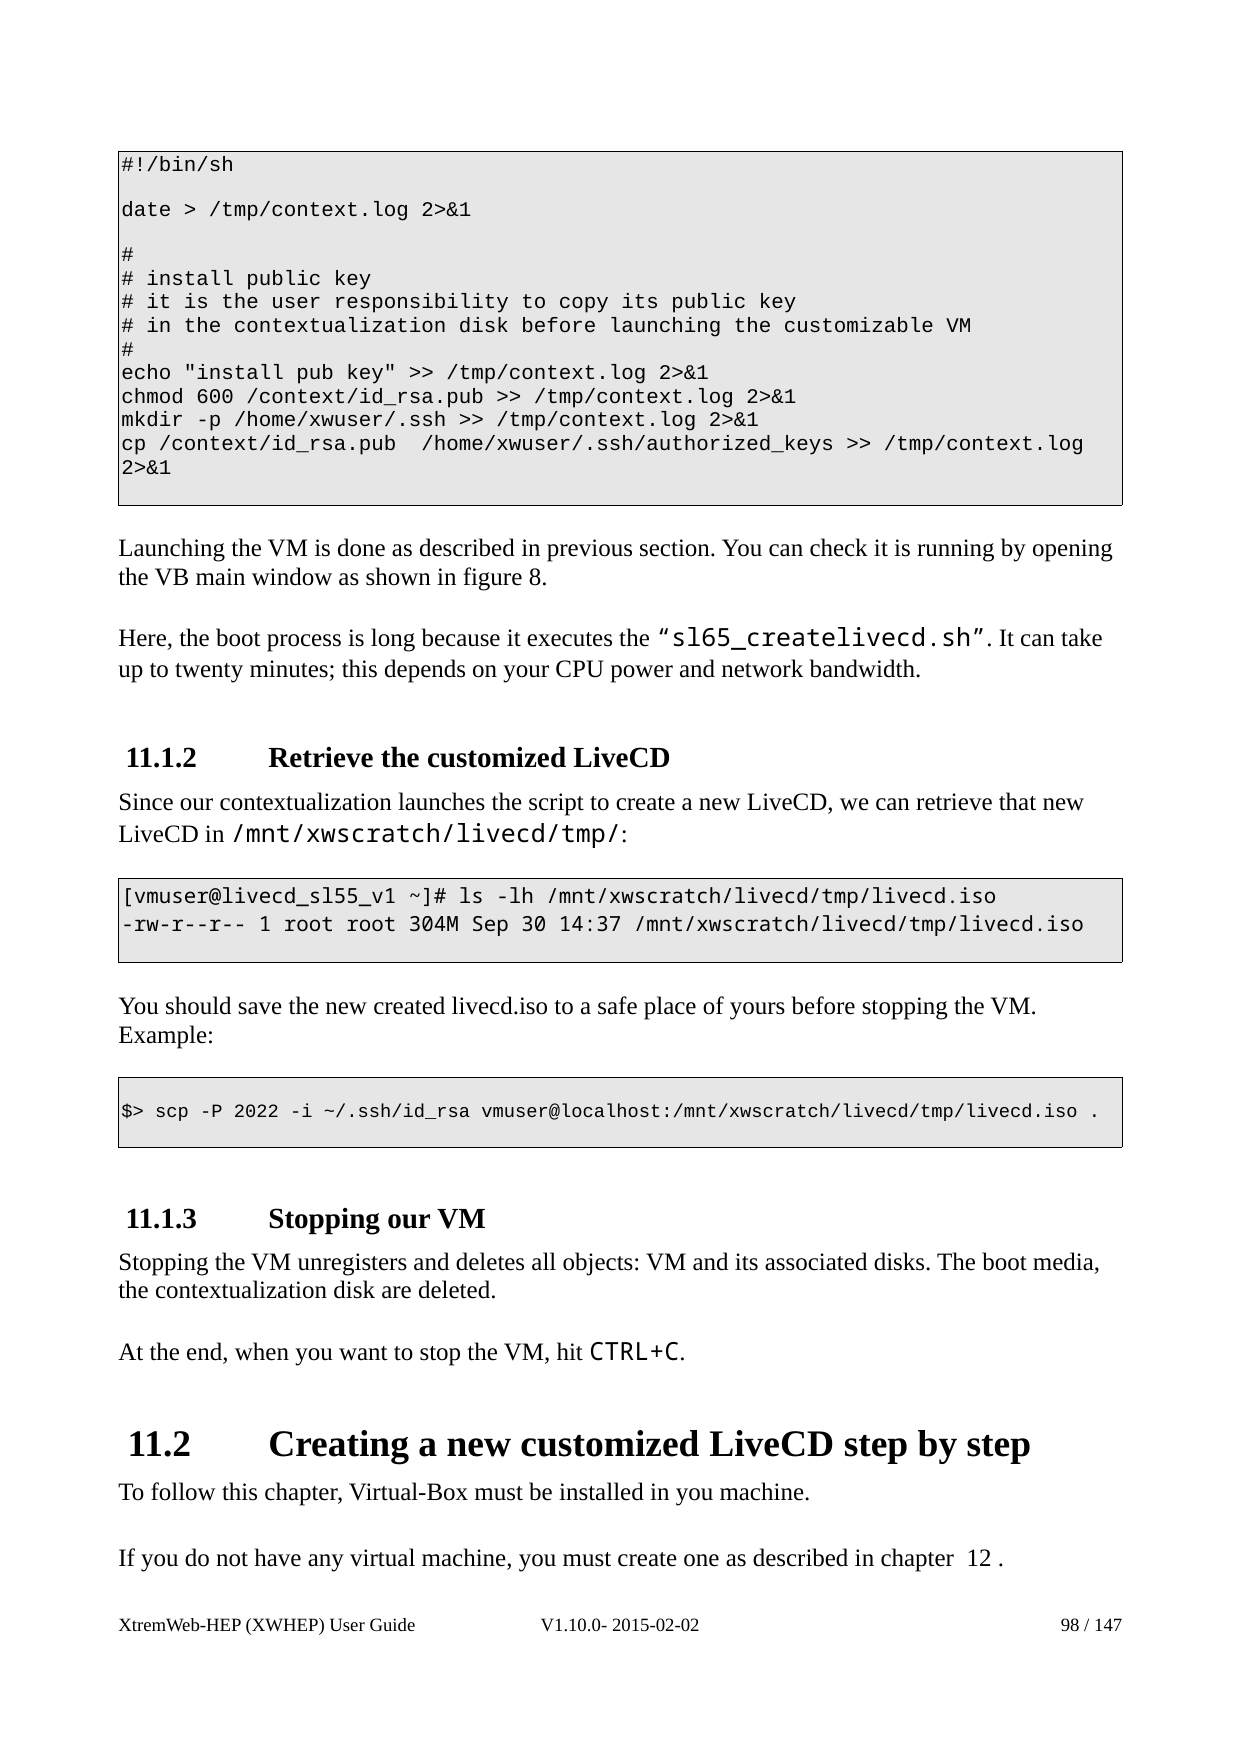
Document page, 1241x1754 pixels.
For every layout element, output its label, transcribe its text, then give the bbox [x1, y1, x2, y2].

text Example: [118, 1020, 1122, 1048]
subtitle Stopping our VM [118, 1201, 1122, 1234]
text You should save the new created livecd.iso to a safe place of yours before stopping the VM. [118, 991, 1122, 1020]
text mkdir -p /home/xwuser/.ssh >> /tmp/context.log 2>&1 [119, 406, 1122, 430]
text Since our contextualization launches the script to create a new LiveCD, we can retrieve that new LiveCD in /mnt/xwscratch/livecd/tmp/: [118, 787, 1122, 849]
text # install public key [119, 264, 1122, 288]
text # in the contextualization disk before launching the customizable VM [119, 312, 1122, 336]
subtitle Creating a new customized LiveCD step by step [118, 1421, 1122, 1464]
text $> scp -P 2022 -i ~/.ssh/id_rsa vmuser@localhost:/mnt/xwscratch/livecd/tmp/livecd.iso . [119, 1098, 1122, 1120]
text -rw-r--r-- 1 root root 304M Sep 30 14:37 /mnt/xwscratch/livecd/tmp/livecd.iso [119, 907, 1122, 935]
text chmod 600 /context/id_rsa.pub >> /tmp/context.log 2>&1 [119, 383, 1122, 406]
text date > /tmp/context.log 2>&1 [119, 196, 1122, 220]
text Here, the boot process is long because it executes the “sl65_createlivecd.sh”. It can take up to twenty minutes; this depends on your CPU power and network bandwidth. [118, 620, 1122, 682]
text echo "install pub key" >> /tmp/context.log 2>&1 [119, 359, 1122, 383]
text # it is the user responsibility to copy its public key [119, 288, 1122, 312]
text To follow this chapter, Virtual-Box must be installed in you machine. [118, 1477, 1122, 1505]
text At the end, when you want to stop the VM, hit CTRL+C. [118, 1333, 1122, 1367]
text Stopping the VM unregisters and deletes all objects: VM and its associated disks. The boot media, the contextualization disk are deleted. [118, 1247, 1122, 1304]
text Launching the VM is done as described in previous section. You can check it is running by opening the VB main window as shown in figure 8. [118, 533, 1122, 591]
text [vmuser@livecd_sl55_v1 ~]# ls -lh /mnt/xwscratch/livecd/tmp/livecd.iso [119, 879, 1122, 907]
text If you do not have any virtual machine, you must create one as described in chapter 12. [118, 1543, 1122, 1571]
text #!/bin/sh [119, 152, 1122, 175]
text # [119, 336, 1122, 359]
subtitle Retrieve the customized LiveCD [118, 741, 1122, 774]
text cp /context/id_rsa.pub /home/xwuser/.ssh/authorized_keys >> /tmp/context.log 2>&1 [119, 430, 1122, 477]
text # [119, 241, 1122, 264]
